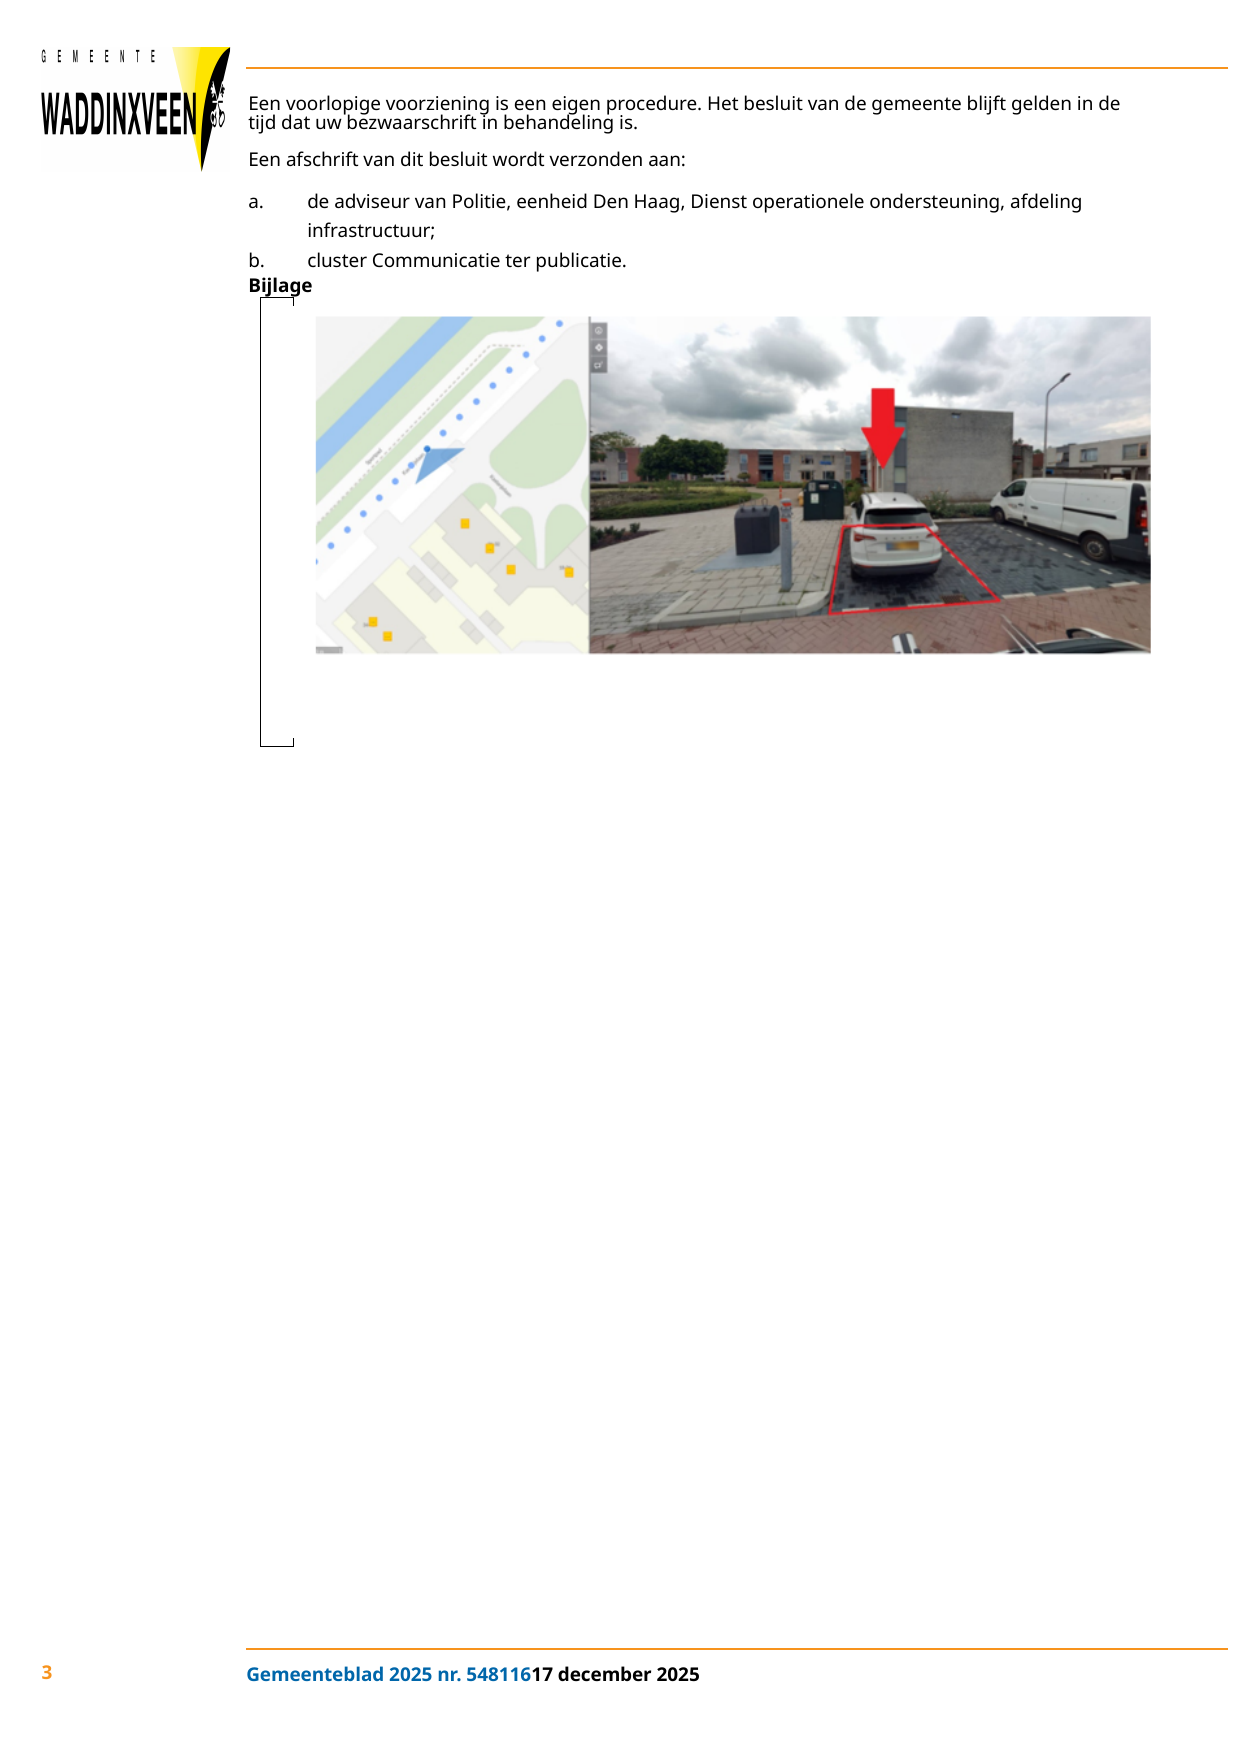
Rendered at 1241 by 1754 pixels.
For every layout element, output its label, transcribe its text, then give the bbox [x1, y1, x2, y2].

text Bijlage [248, 277, 1152, 296]
text Een voorlopige voorziening is een eigen procedure. Het besluit van de gemeente blijft gelden in de tijd dat uw bezwaarschrift in behandeling is. [248, 95, 1152, 133]
picture [41, 47, 231, 172]
list de adviseur van Politie, eenheid Den Haag, Dienst operationele ondersteuning, afdeling infrastructuur; [248, 188, 1152, 243]
text Een afschrift van dit besluit wordt verzonden aan: [248, 151, 1152, 170]
list cluster Communicatie ter publicatie. [248, 247, 1152, 273]
picture [268, 306, 1173, 738]
